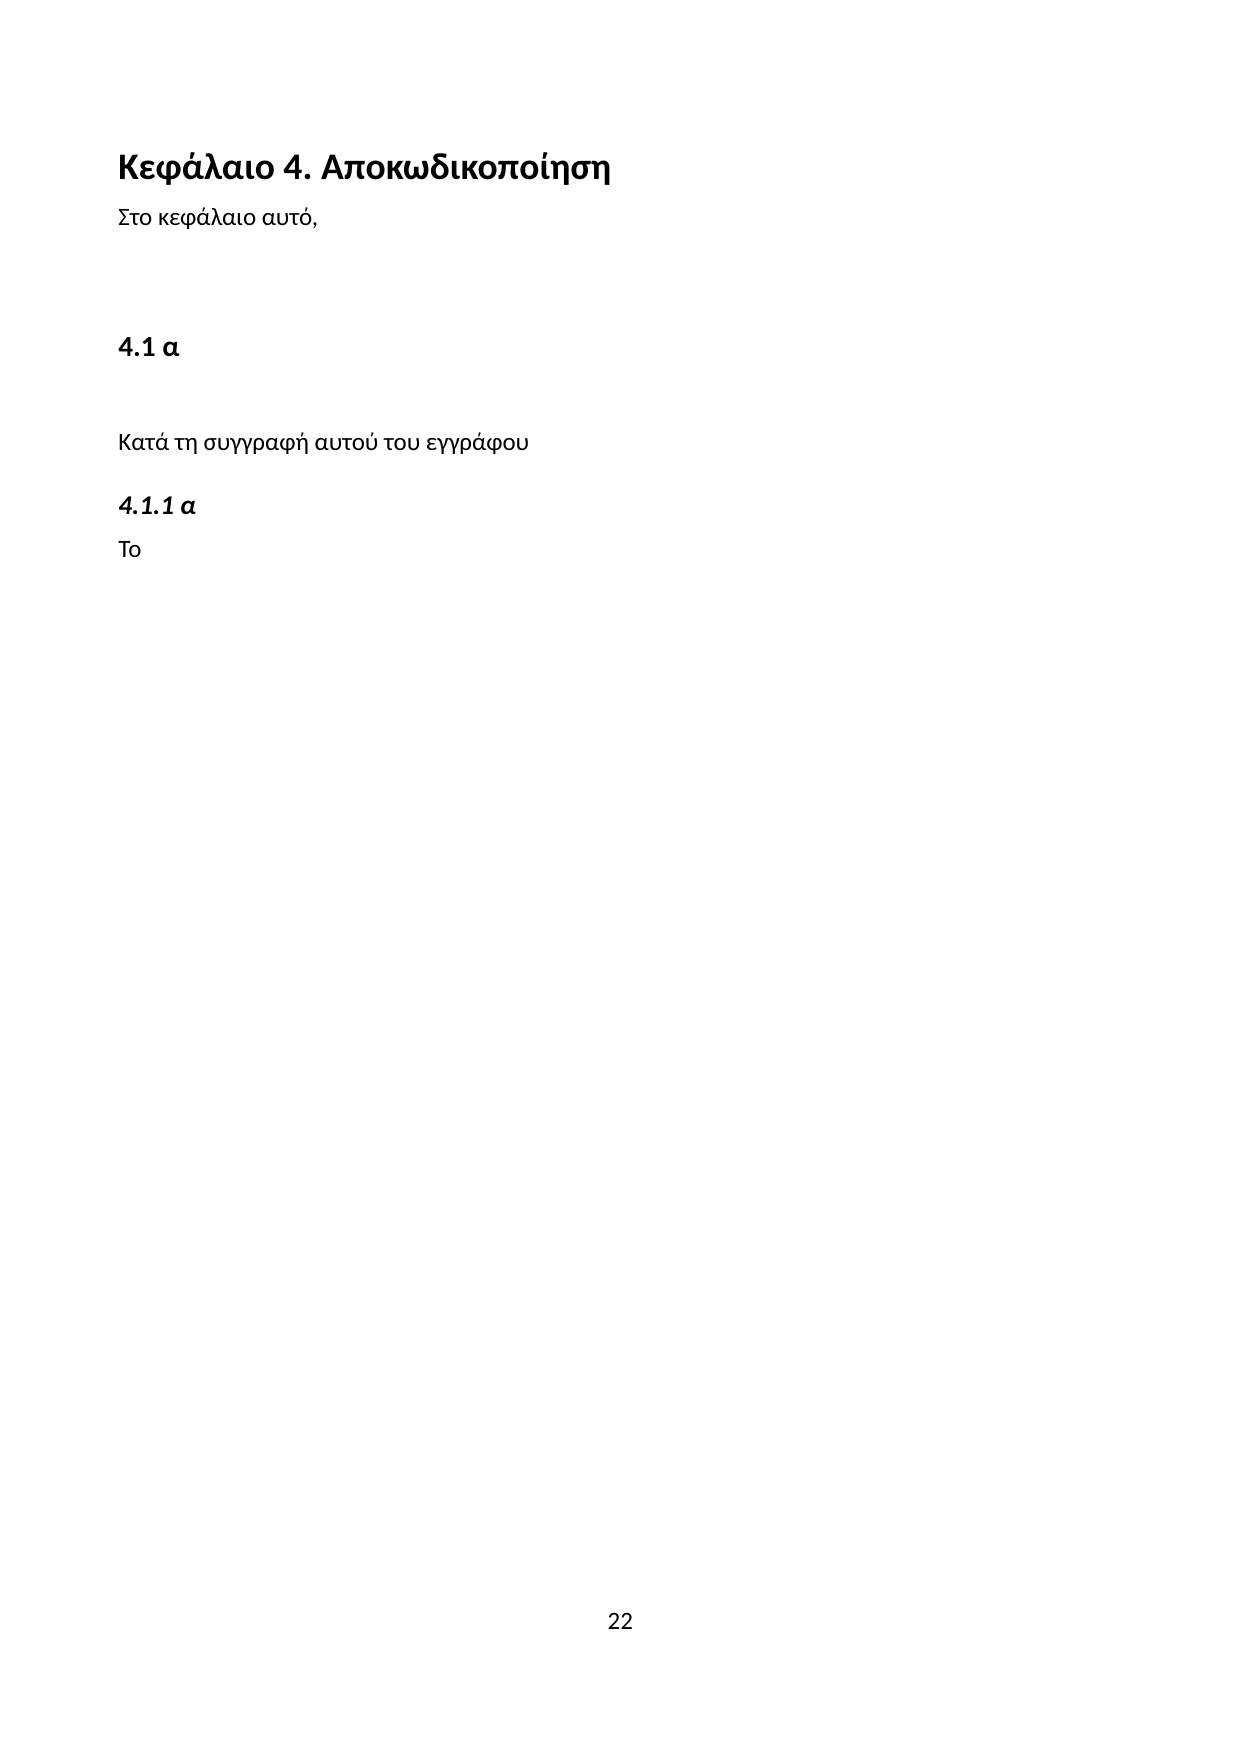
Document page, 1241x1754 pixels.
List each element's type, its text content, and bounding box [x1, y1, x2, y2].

subtitle 4.1.1 α [118, 488, 1122, 521]
subtitle 4.1 α [118, 328, 1122, 364]
subtitle Κεφάλαιο 4. Αποκωδικοποίηση [118, 143, 1122, 189]
text Κατά τη συγγραφή αυτού του εγγράφου [118, 426, 1122, 457]
text Το [118, 534, 1122, 564]
text Στο κεφάλαιο αυτό, [118, 201, 1122, 232]
